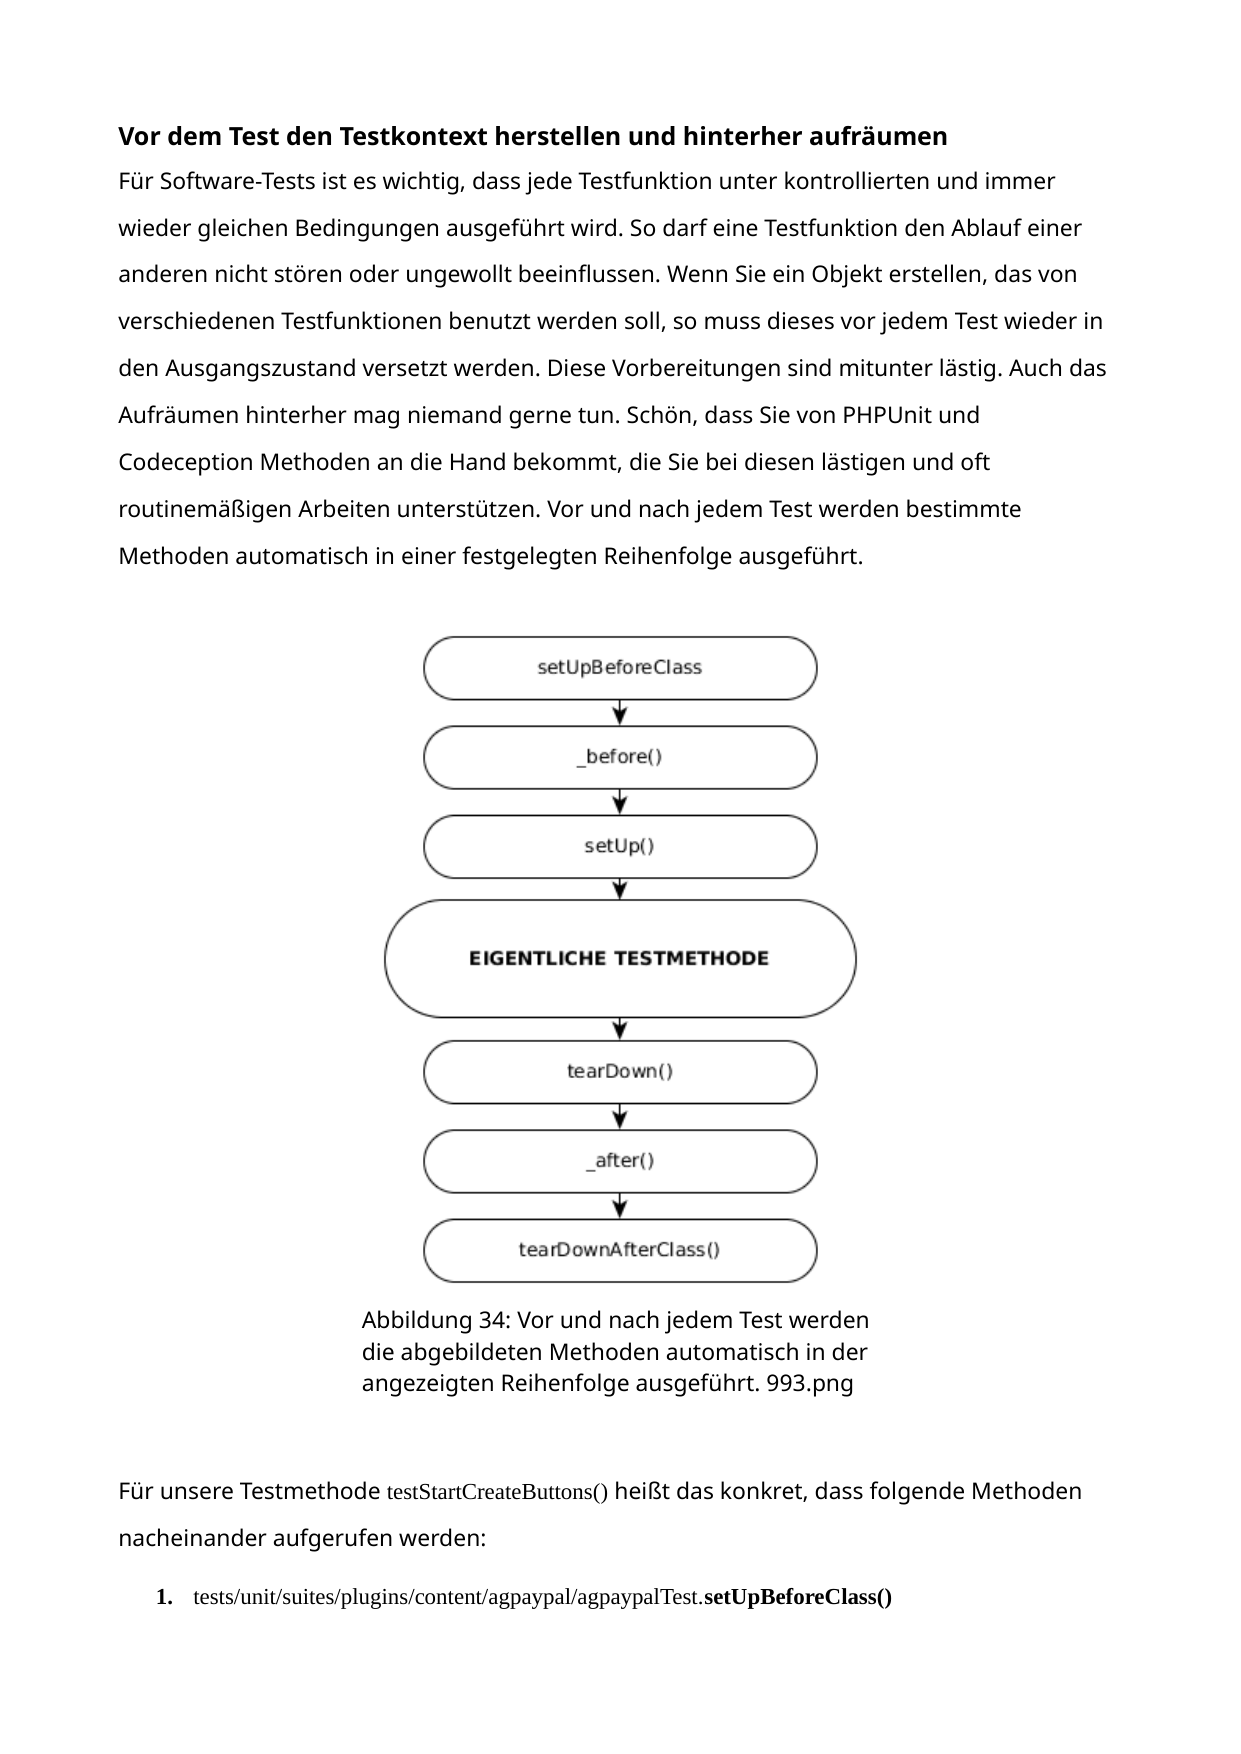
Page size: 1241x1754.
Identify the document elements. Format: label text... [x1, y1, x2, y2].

text Für unsere Testmethode testStartCreateButtons() heißt das konkret, dass folgende Methoden nacheinander aufgerufen werden: [118, 1475, 1122, 1553]
list tests/unit/suites/plugins/content/agpaypal/agpaypalTest.setUpBeforeClass() [156, 1583, 1122, 1610]
picture [361, 613, 879, 1305]
text Abbildung 34: Vor und nach jedem Test werden die abgebildeten Methoden automatisch in der angezeigten Reihenfolge ausgeführt. 993.png [362, 1305, 879, 1398]
text Für Software-Tests ist es wichtig, dass jede Testfunktion unter kontrollierten und immer wieder gleichen Bedingungen ausgeführt wird. So darf eine Testfunktion den Ablauf einer anderen nicht stören oder ungewollt beeinflussen. Wenn Sie ein Objekt erstellen, das von verschiedenen Testfunktionen benutzt werden soll, so muss dieses vor jedem Test wieder in den Ausgangszustand versetzt werden. Diese Vorbereitungen sind mitunter lästig. Auch das Aufräumen hinterher mag niemand gerne tun. Schön, dass Sie von PHPUnit und Codeception Methoden an die Hand bekommt, die Sie bei diesen lästigen und oft routinemäßigen Arbeiten unterstützen. Vor und nach jedem Test werden bestimmte Methoden automatisch in einer festgelegten Reihenfolge ausgeführt. [118, 165, 1122, 571]
subtitle Vor dem Test den Testkontext herstellen und hinterher aufräumen [118, 118, 1122, 152]
